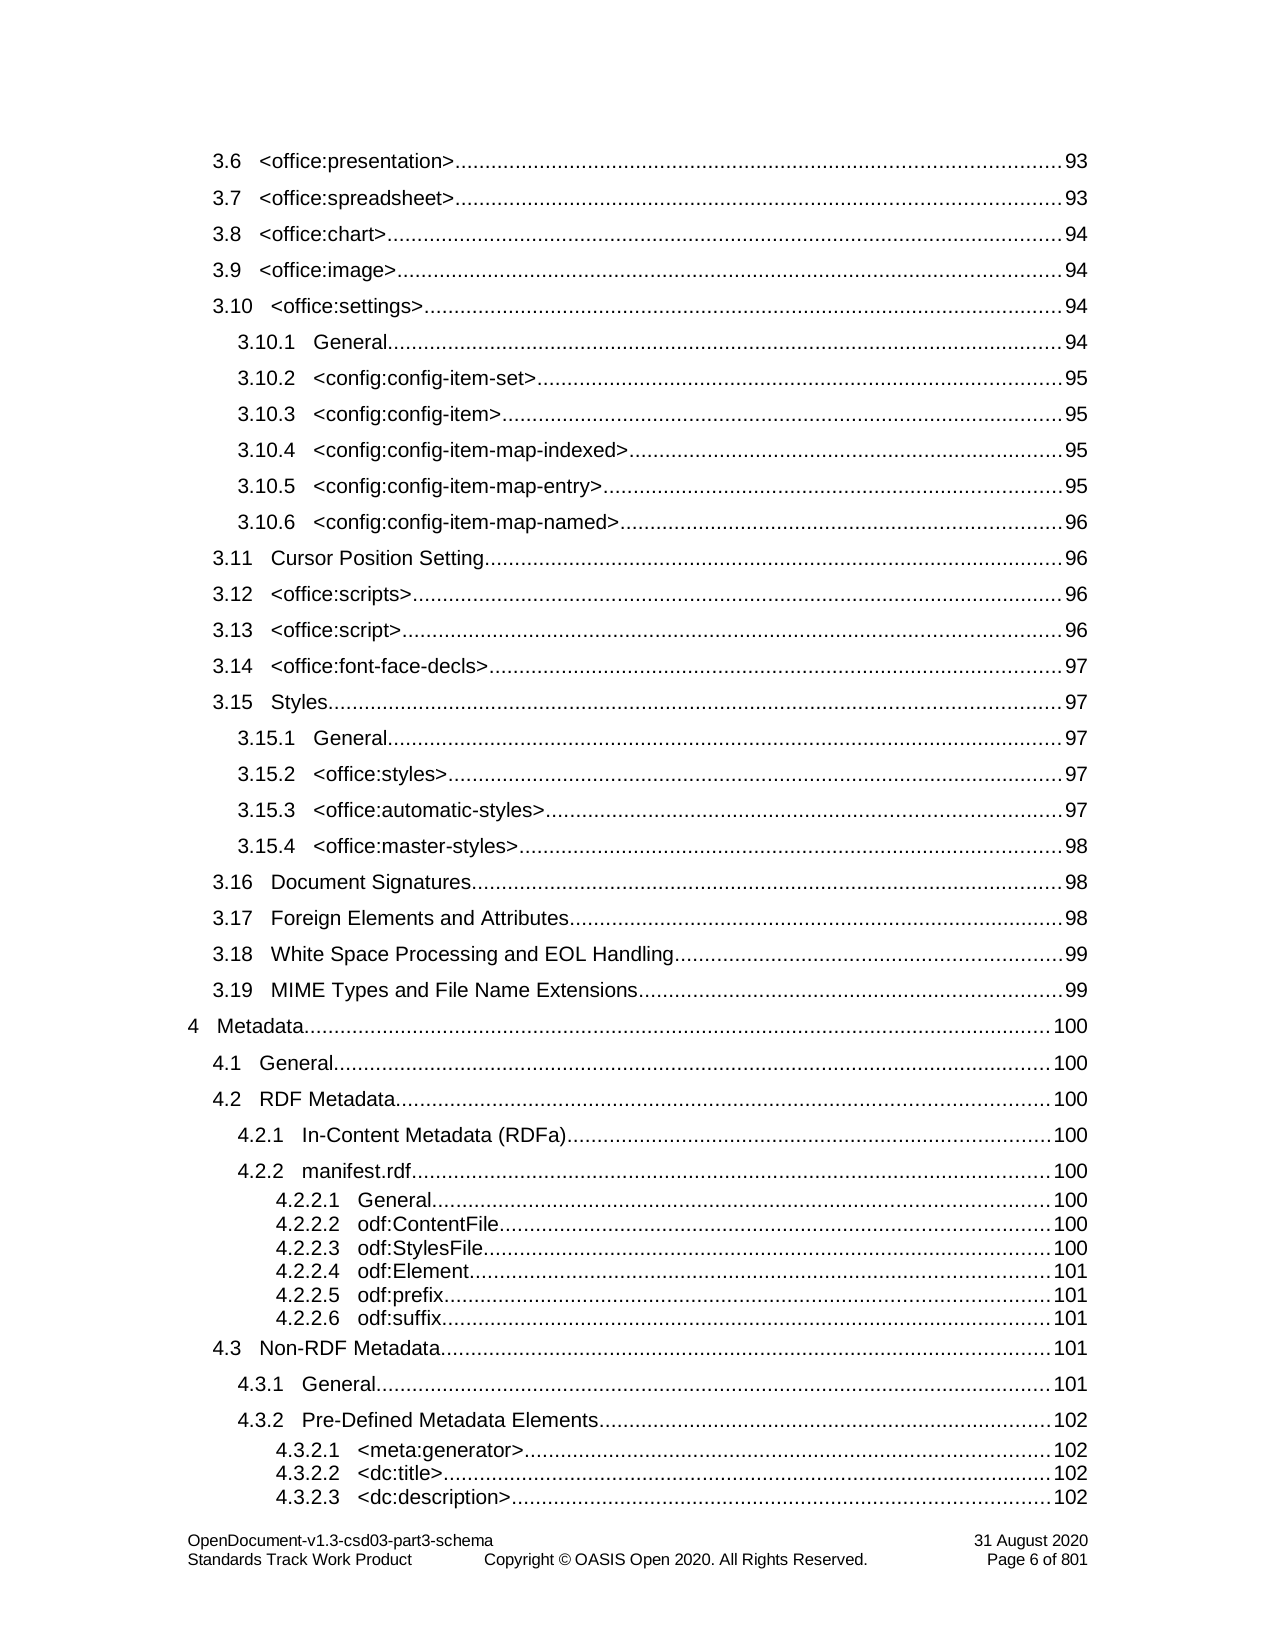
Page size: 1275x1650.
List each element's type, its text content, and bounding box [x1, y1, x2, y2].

text 3.14 <office:font-face-decls> 97 [212, 654, 1088, 678]
text 4.2.2.4 odf:Element 101 [276, 1259, 1088, 1283]
text 4.3.2.3 <dc:description> 102 [276, 1485, 1088, 1509]
text 3.18 White Space Processing and EOL Handling 99 [212, 943, 1088, 966]
text 3.9 <office:image> 94 [212, 258, 1088, 282]
text 4.2.2.6 odf:suffix 101 [276, 1307, 1088, 1330]
text 4.3.2.1 <meta:generator> 102 [276, 1438, 1088, 1462]
text 4.2.2.2 odf:ContentFile 100 [276, 1212, 1088, 1236]
text 4.3.2 Pre-Defined Metadata Elements 102 [237, 1408, 1088, 1432]
text 3.10.1 General 94 [237, 330, 1088, 354]
text 3.17 Foreign Elements and Attributes 98 [212, 907, 1088, 930]
text 4.3.1 General 101 [237, 1372, 1088, 1396]
text 3.10.3 <config:config-item> 95 [237, 402, 1088, 426]
text 3.10 <office:settings> 94 [212, 294, 1088, 318]
text 3.19 MIME Types and File Name Extensions 99 [212, 979, 1088, 1002]
text 3.13 <office:script> 96 [212, 618, 1088, 642]
text 4.2.2.1 General 100 [276, 1189, 1088, 1212]
text 3.15.2 <office:styles> 97 [237, 763, 1088, 786]
text 3.10.5 <config:config-item-map-entry> 95 [237, 474, 1088, 498]
text 3.11 Cursor Position Setting 96 [212, 546, 1088, 570]
text 3.15.4 <office:master-styles> 98 [237, 835, 1088, 858]
text 4.2.1 In-Content Metadata (RDFa) 100 [237, 1123, 1088, 1147]
text 3.7 <office:spreadsheet> 93 [212, 186, 1088, 209]
text 3.16 Document Signatures 98 [212, 871, 1088, 894]
text 3.10.6 <config:config-item-map-named> 96 [237, 510, 1088, 534]
text 3.15.3 <office:automatic-styles> 97 [237, 799, 1088, 822]
text 4.1 General 100 [212, 1051, 1088, 1074]
text 3.6 <office:presentation> 93 [212, 150, 1088, 173]
text 3.8 <office:chart> 94 [212, 222, 1088, 246]
text 4.2.2.3 odf:StylesFile 100 [276, 1236, 1088, 1259]
text 4.3 Non-RDF Metadata 101 [212, 1336, 1088, 1360]
text 3.12 <office:scripts> 96 [212, 582, 1088, 606]
text 3.15.1 General 97 [237, 727, 1088, 750]
text 4 Metadata 100 [187, 1015, 1088, 1038]
text 4.2.2.5 odf:prefix 101 [276, 1283, 1088, 1307]
text 4.2.2 manifest.rdf 100 [237, 1159, 1088, 1183]
text 3.10.4 <config:config-item-map-indexed> 95 [237, 438, 1088, 462]
text 3.10.2 <config:config-item-set> 95 [237, 366, 1088, 390]
text 3.15 Styles 97 [212, 691, 1088, 714]
text 4.3.2.2 <dc:title> 102 [276, 1462, 1088, 1485]
text 4.2 RDF Metadata 100 [212, 1087, 1088, 1111]
